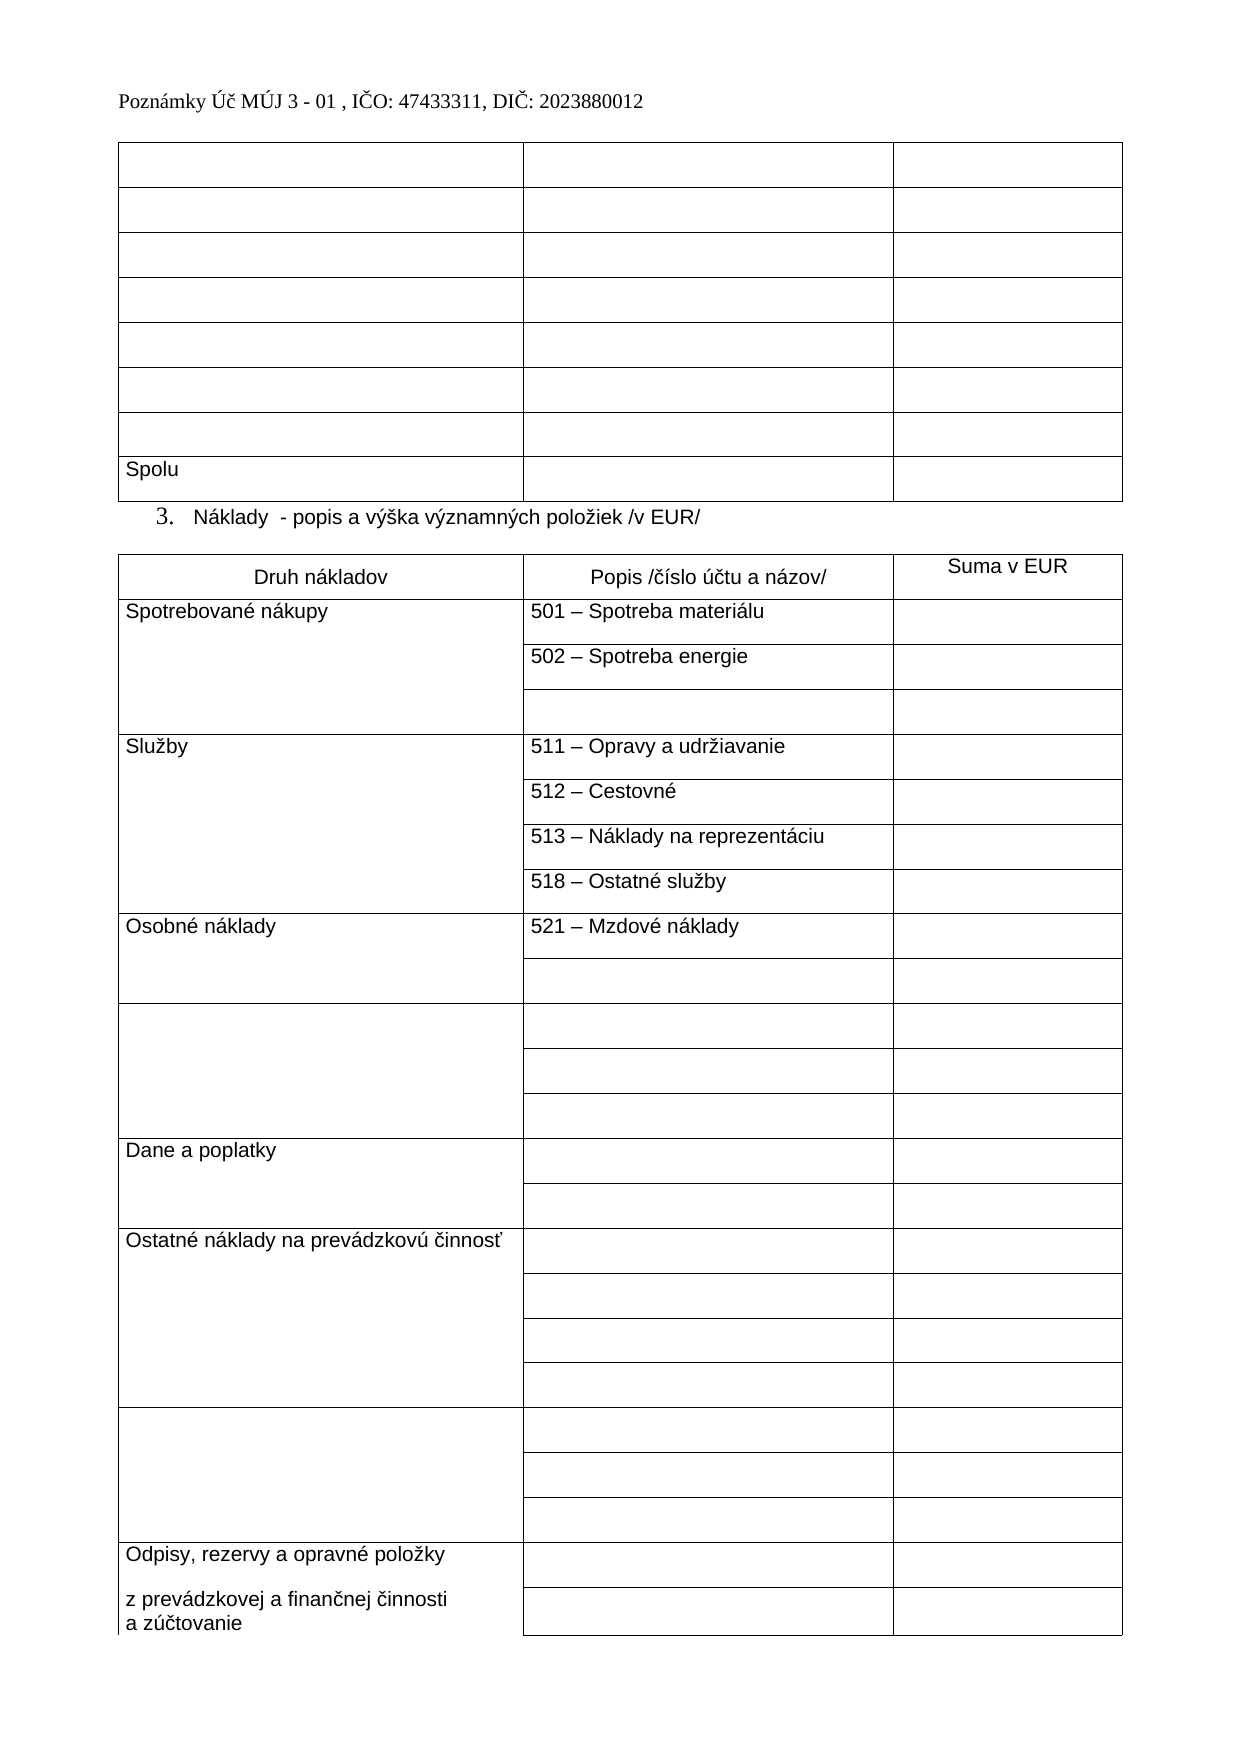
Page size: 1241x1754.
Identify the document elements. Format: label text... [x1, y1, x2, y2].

table_cell [524, 1363, 893, 1407]
table_cell [894, 1588, 1122, 1635]
table_cell [524, 1004, 893, 1048]
table_cell Osobné náklady [119, 914, 523, 958]
table_cell 511 – Opravy a udržiavanie [524, 735, 893, 779]
table_cell [524, 323, 893, 367]
table_cell [524, 188, 893, 232]
table_cell [119, 869, 523, 913]
table_cell [119, 1048, 523, 1093]
table_cell [119, 233, 523, 277]
table_cell [894, 413, 1122, 456]
table_cell [524, 233, 893, 277]
table_cell [524, 1229, 893, 1272]
table_cell [894, 600, 1122, 644]
table_cell Dane a poplatky [119, 1139, 523, 1183]
table_cell [119, 1318, 523, 1362]
list Náklady - popis a výška významných položiek /v EUR/ [156, 502, 1122, 530]
table_cell 501 – Spotreba materiálu [524, 600, 893, 644]
table_cell 513 – Náklady na reprezentáciu [524, 825, 893, 868]
table_header Druh nákladov [119, 555, 523, 599]
table_cell [524, 1543, 893, 1587]
table_cell 502 – Spotreba energie [524, 645, 893, 689]
table_cell [524, 1049, 893, 1093]
table_cell 521 – Mzdové náklady [524, 914, 893, 958]
table_cell [524, 1408, 893, 1452]
table_cell Spolu [119, 457, 523, 501]
table_cell [119, 323, 523, 367]
table_cell [894, 870, 1122, 913]
table_cell [119, 278, 523, 322]
table_cell [894, 457, 1122, 501]
table_cell [894, 735, 1122, 779]
table_cell [894, 914, 1122, 958]
table_cell 512 – Cestovné [524, 780, 893, 823]
table_header Suma v EUR [894, 555, 1122, 599]
table_cell [524, 413, 893, 456]
table_cell [524, 1319, 893, 1362]
table_cell [894, 1004, 1122, 1048]
table_cell [894, 645, 1122, 689]
table_header Popis /číslo účtu a názov/ [524, 555, 893, 599]
table_cell [894, 780, 1122, 823]
table_cell Odpisy, rezervy a opravné položky [119, 1543, 523, 1587]
table_cell [119, 1362, 523, 1407]
table_cell [894, 1184, 1122, 1228]
table_cell [524, 1588, 893, 1635]
table_cell [119, 824, 523, 868]
table_cell [894, 1319, 1122, 1362]
table_cell Služby [119, 735, 523, 779]
table_cell [524, 1184, 893, 1228]
table_cell [119, 1497, 523, 1542]
table_cell [524, 457, 893, 501]
table_cell [894, 1139, 1122, 1183]
table_cell [894, 1543, 1122, 1587]
table_cell [524, 368, 893, 412]
table_cell [524, 690, 893, 734]
table_cell Spotrebované nákupy [119, 600, 523, 644]
table_cell [894, 959, 1122, 1003]
table_cell [894, 1453, 1122, 1497]
table_cell [524, 1094, 893, 1138]
table_cell [119, 1452, 523, 1497]
table_cell [894, 690, 1122, 734]
table_cell [119, 188, 523, 232]
table_cell [894, 143, 1122, 187]
table_cell [894, 323, 1122, 367]
table_cell [524, 959, 893, 1003]
table_cell [894, 1408, 1122, 1452]
table_cell [894, 1049, 1122, 1093]
table_cell [524, 1139, 893, 1183]
table_cell [894, 368, 1122, 412]
table_cell [119, 1093, 523, 1138]
table_cell [119, 1273, 523, 1317]
table_cell [119, 1408, 523, 1452]
table_cell [119, 413, 523, 456]
table_cell 518 – Ostatné služby [524, 870, 893, 913]
table_cell [524, 1453, 893, 1497]
table_cell [524, 1274, 893, 1317]
table_cell Ostatné náklady na prevádzkovú činnosť [119, 1229, 523, 1272]
table_cell [119, 779, 523, 823]
table_cell [894, 278, 1122, 322]
table_cell [119, 689, 523, 734]
table_cell [894, 188, 1122, 232]
table_cell [119, 1004, 523, 1048]
table_cell [524, 1498, 893, 1542]
table_cell [894, 1094, 1122, 1138]
table_cell [119, 644, 523, 689]
table_cell [524, 143, 893, 187]
table_cell [524, 278, 893, 322]
table_cell [894, 1229, 1122, 1272]
table_cell [119, 958, 523, 1003]
table_cell [119, 143, 523, 187]
table_cell [894, 233, 1122, 277]
table_cell [894, 1498, 1122, 1542]
table_cell [894, 1363, 1122, 1407]
table_cell [119, 1183, 523, 1228]
table_cell [119, 368, 523, 412]
table_cell z prevádzkovej a finančnej činnosti a zúčtovanie [119, 1587, 523, 1635]
table_cell [894, 1274, 1122, 1317]
table_cell [894, 825, 1122, 868]
